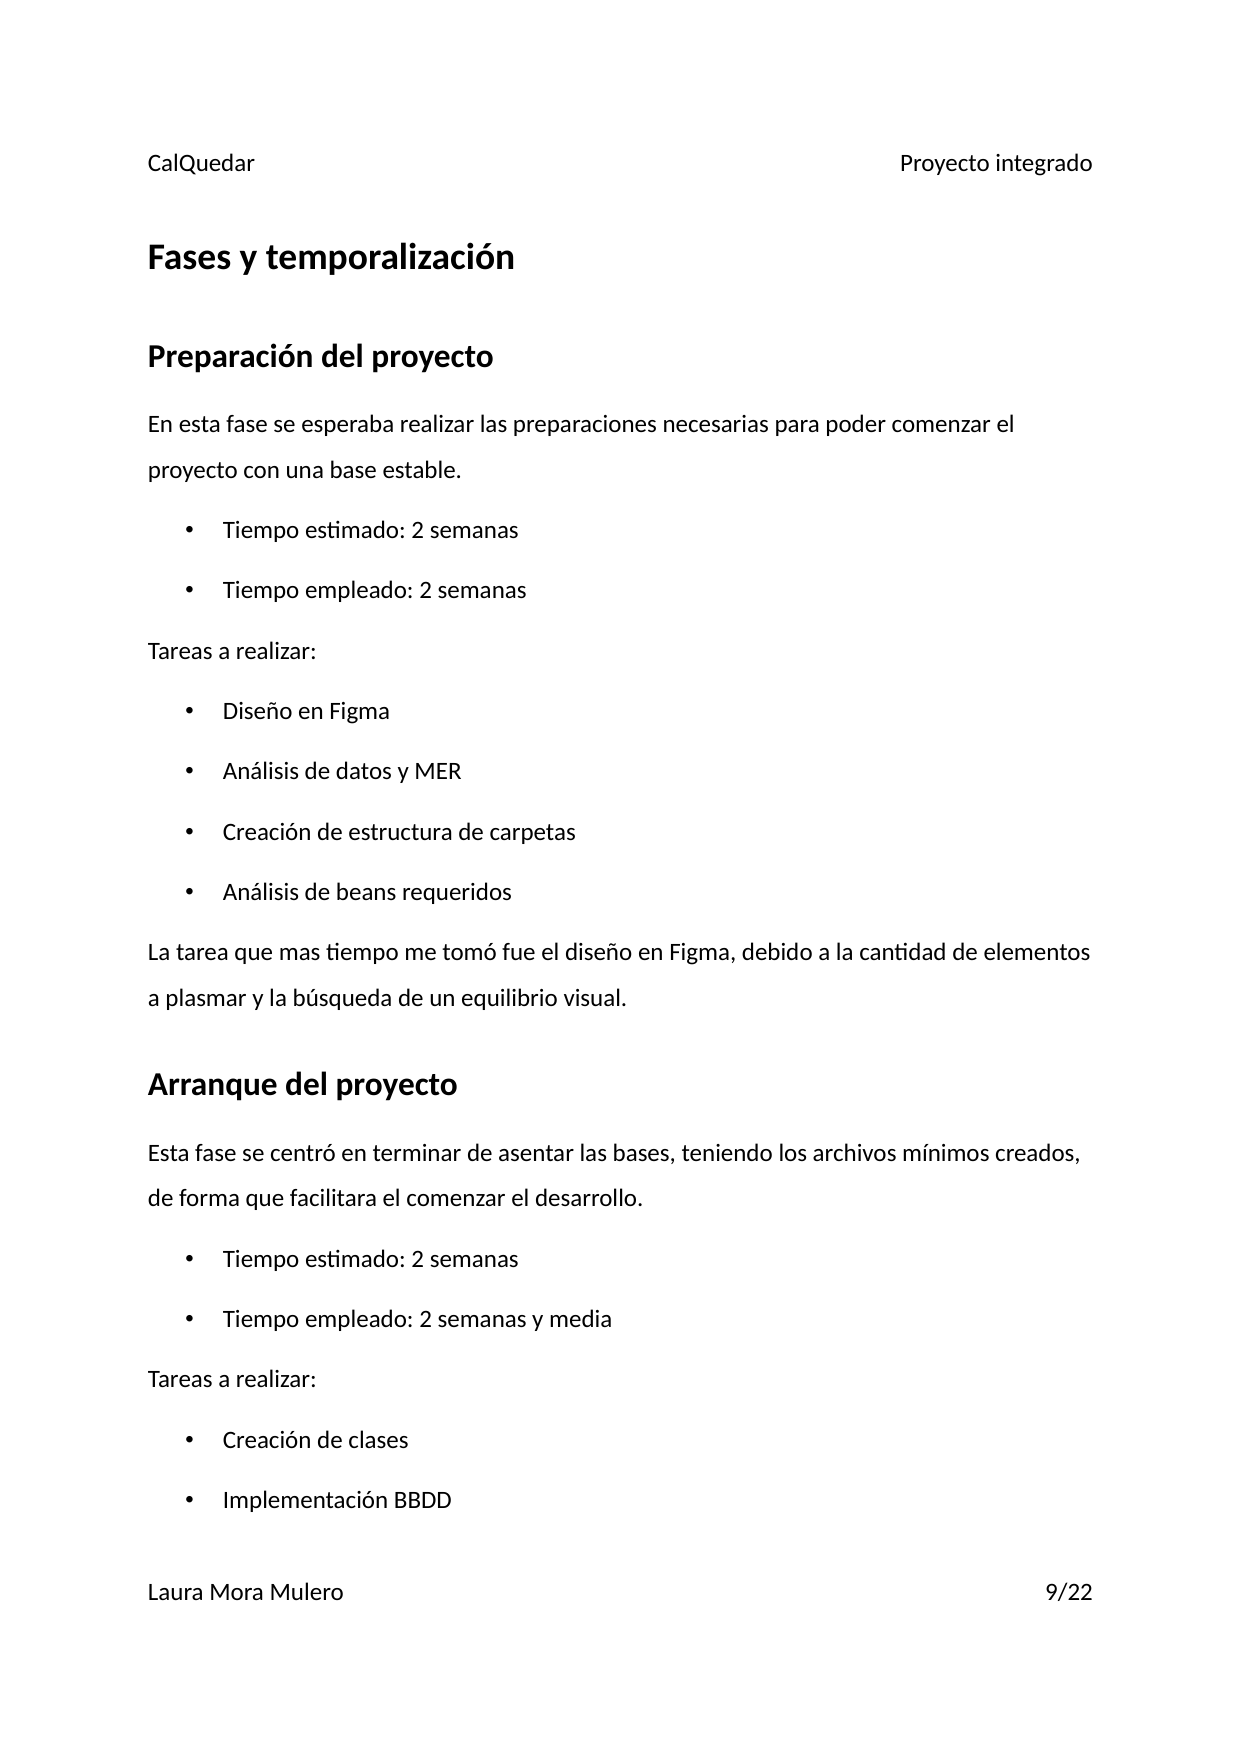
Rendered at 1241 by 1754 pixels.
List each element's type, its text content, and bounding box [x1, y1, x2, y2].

text La tarea que mas tiempo me tomó fue el diseño en Figma, debido a la cantidad de elementos a plasmar y la búsqueda de un equilibrio visual. [148, 936, 1093, 1013]
text Esta fase se centró en terminar de asentar las bases, teniendo los archivos mínimos creados, de forma que facilitara el comenzar el desarrollo. [148, 1137, 1093, 1213]
list Análisis de datos y MER [185, 756, 1093, 786]
list Tiempo estimado: 2 semanas [185, 1243, 1093, 1273]
list Tiempo estimado: 2 semanas [185, 514, 1093, 545]
subtitle Preparación del proyecto [148, 335, 1093, 375]
list Tiempo empleado: 2 semanas y media [185, 1303, 1093, 1334]
list Creación de clases [185, 1424, 1093, 1454]
text Tareas a realizar: [148, 1363, 1093, 1394]
subtitle Fases y temporalización [148, 233, 1093, 278]
list Tiempo empleado: 2 semanas [185, 574, 1093, 605]
list Análisis de beans requeridos [185, 876, 1093, 907]
subtitle Arranque del proyecto [148, 1063, 1093, 1104]
text En esta fase se esperaba realizar las preparaciones necesarias para poder comenzar el proyecto con una base estable. [148, 408, 1093, 484]
list Diseño en Figma [185, 695, 1093, 726]
list Creación de estructura de carpetas [185, 816, 1093, 846]
list Implementación BBDD [185, 1484, 1093, 1515]
text Tareas a realizar: [148, 635, 1093, 665]
